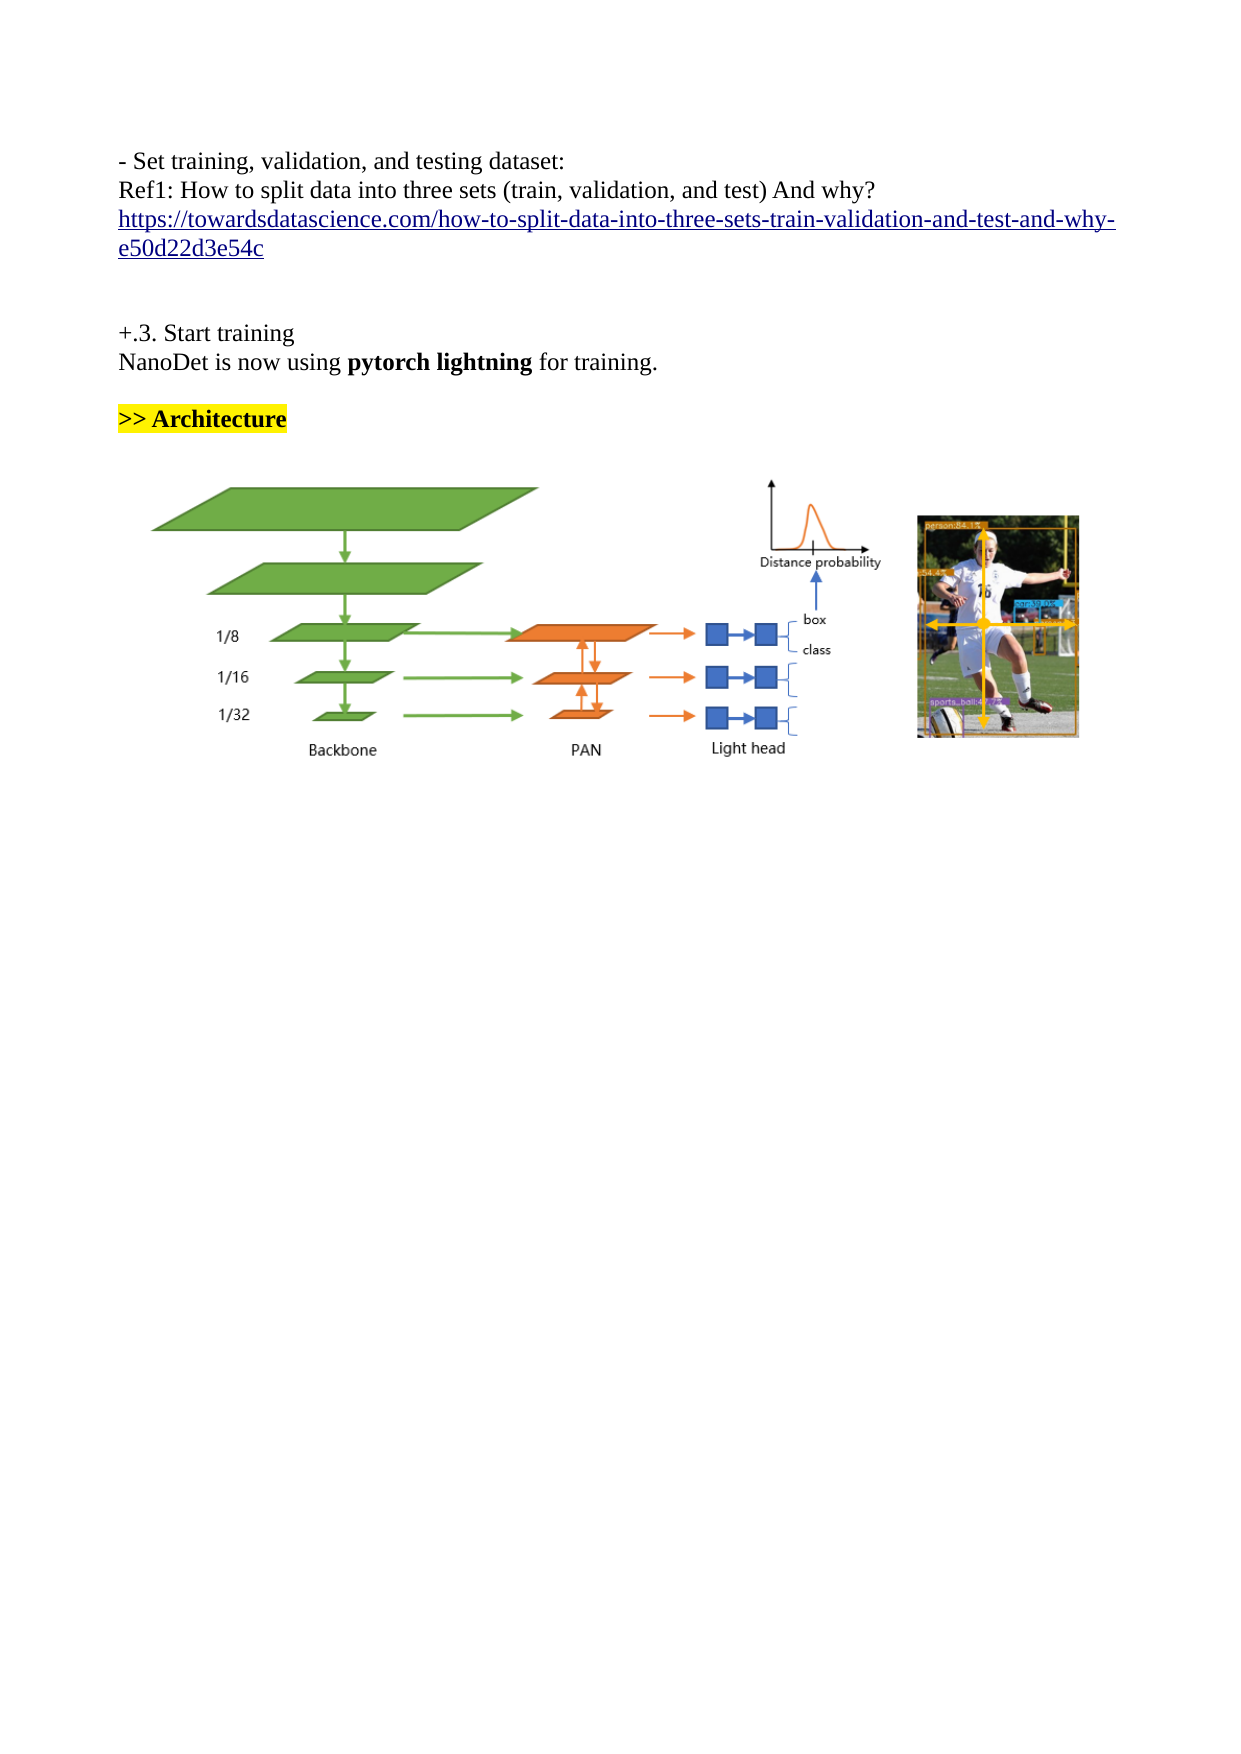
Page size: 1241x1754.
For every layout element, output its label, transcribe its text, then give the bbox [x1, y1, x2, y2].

text Ref1: How to split data into three sets (train, validation, and test) And why? https://towardsdatascience.com/how-to-split-data-into-three-sets-train-validation-and-test-and-why-e50d22d3e54c [118, 175, 1122, 261]
picture [118, 433, 1123, 788]
text +.3. Start training [118, 318, 1122, 347]
text - Set training, validation, and testing dataset: [118, 146, 1122, 175]
text NanoDet is now using pytorch lightning for training. [118, 347, 1122, 376]
text >> Architecture [118, 404, 1122, 433]
